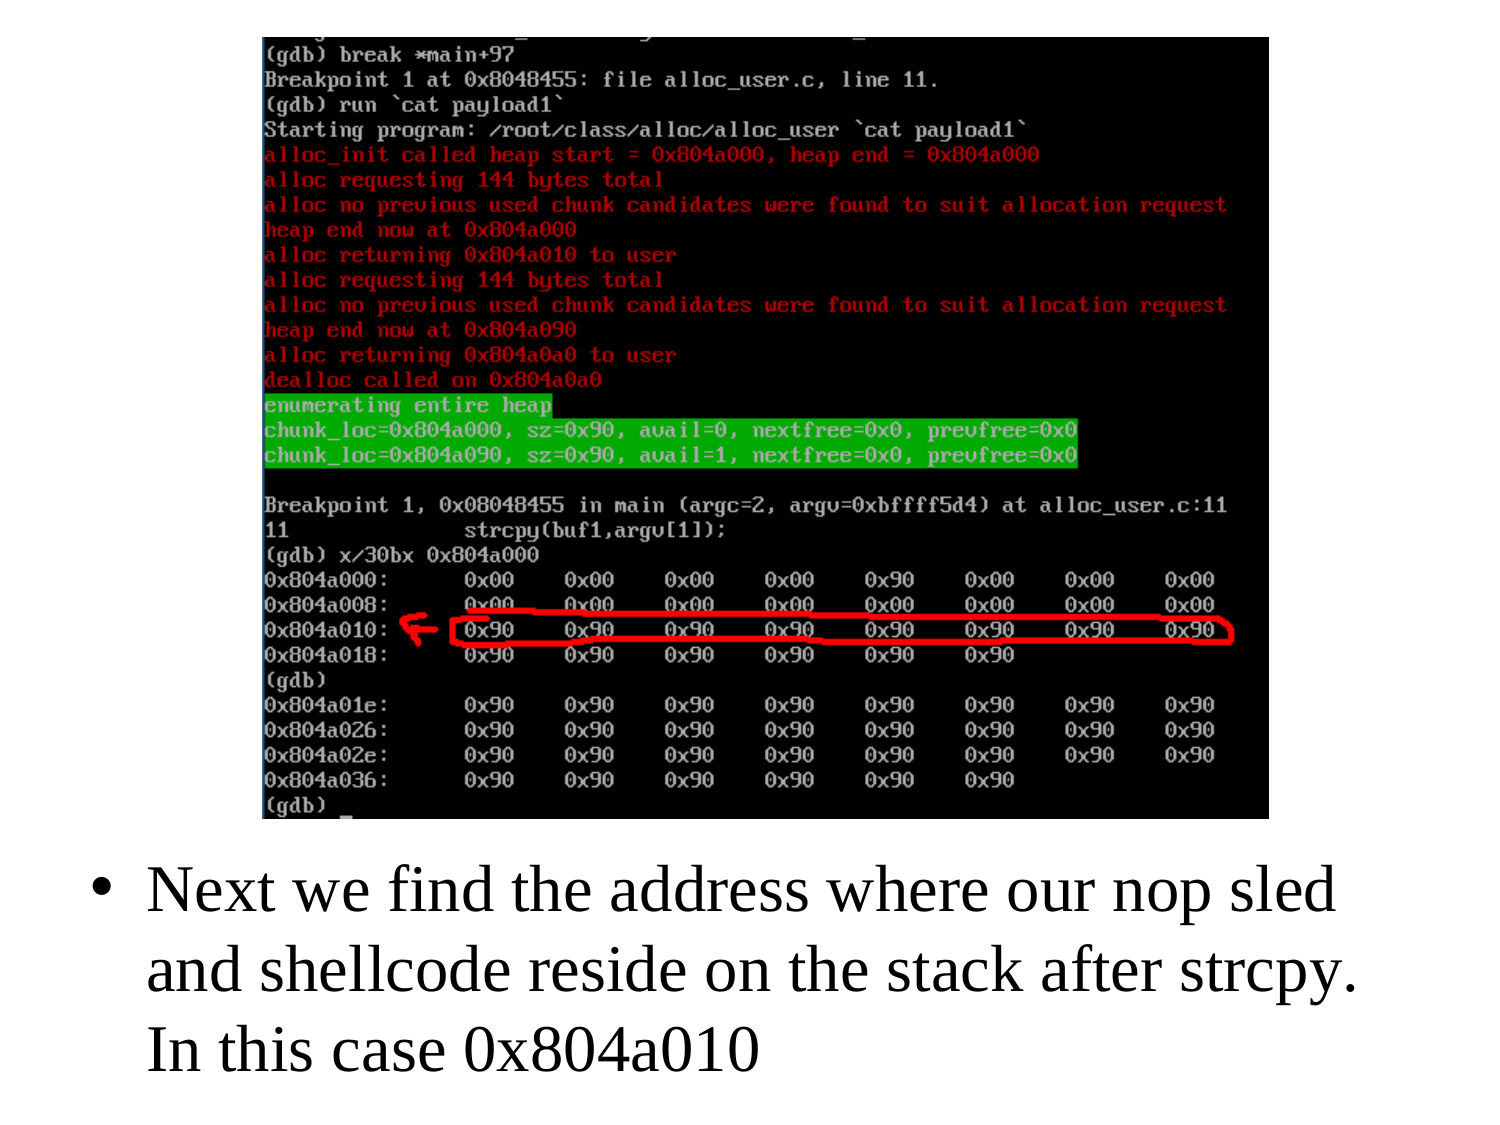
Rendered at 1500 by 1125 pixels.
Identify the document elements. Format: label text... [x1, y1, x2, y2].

list Next we find the address where our nop sled and shellcode reside on the stack after strcpy. In this case 0x804a010 [75, 837, 1426, 1125]
picture [262, 37, 1269, 819]
